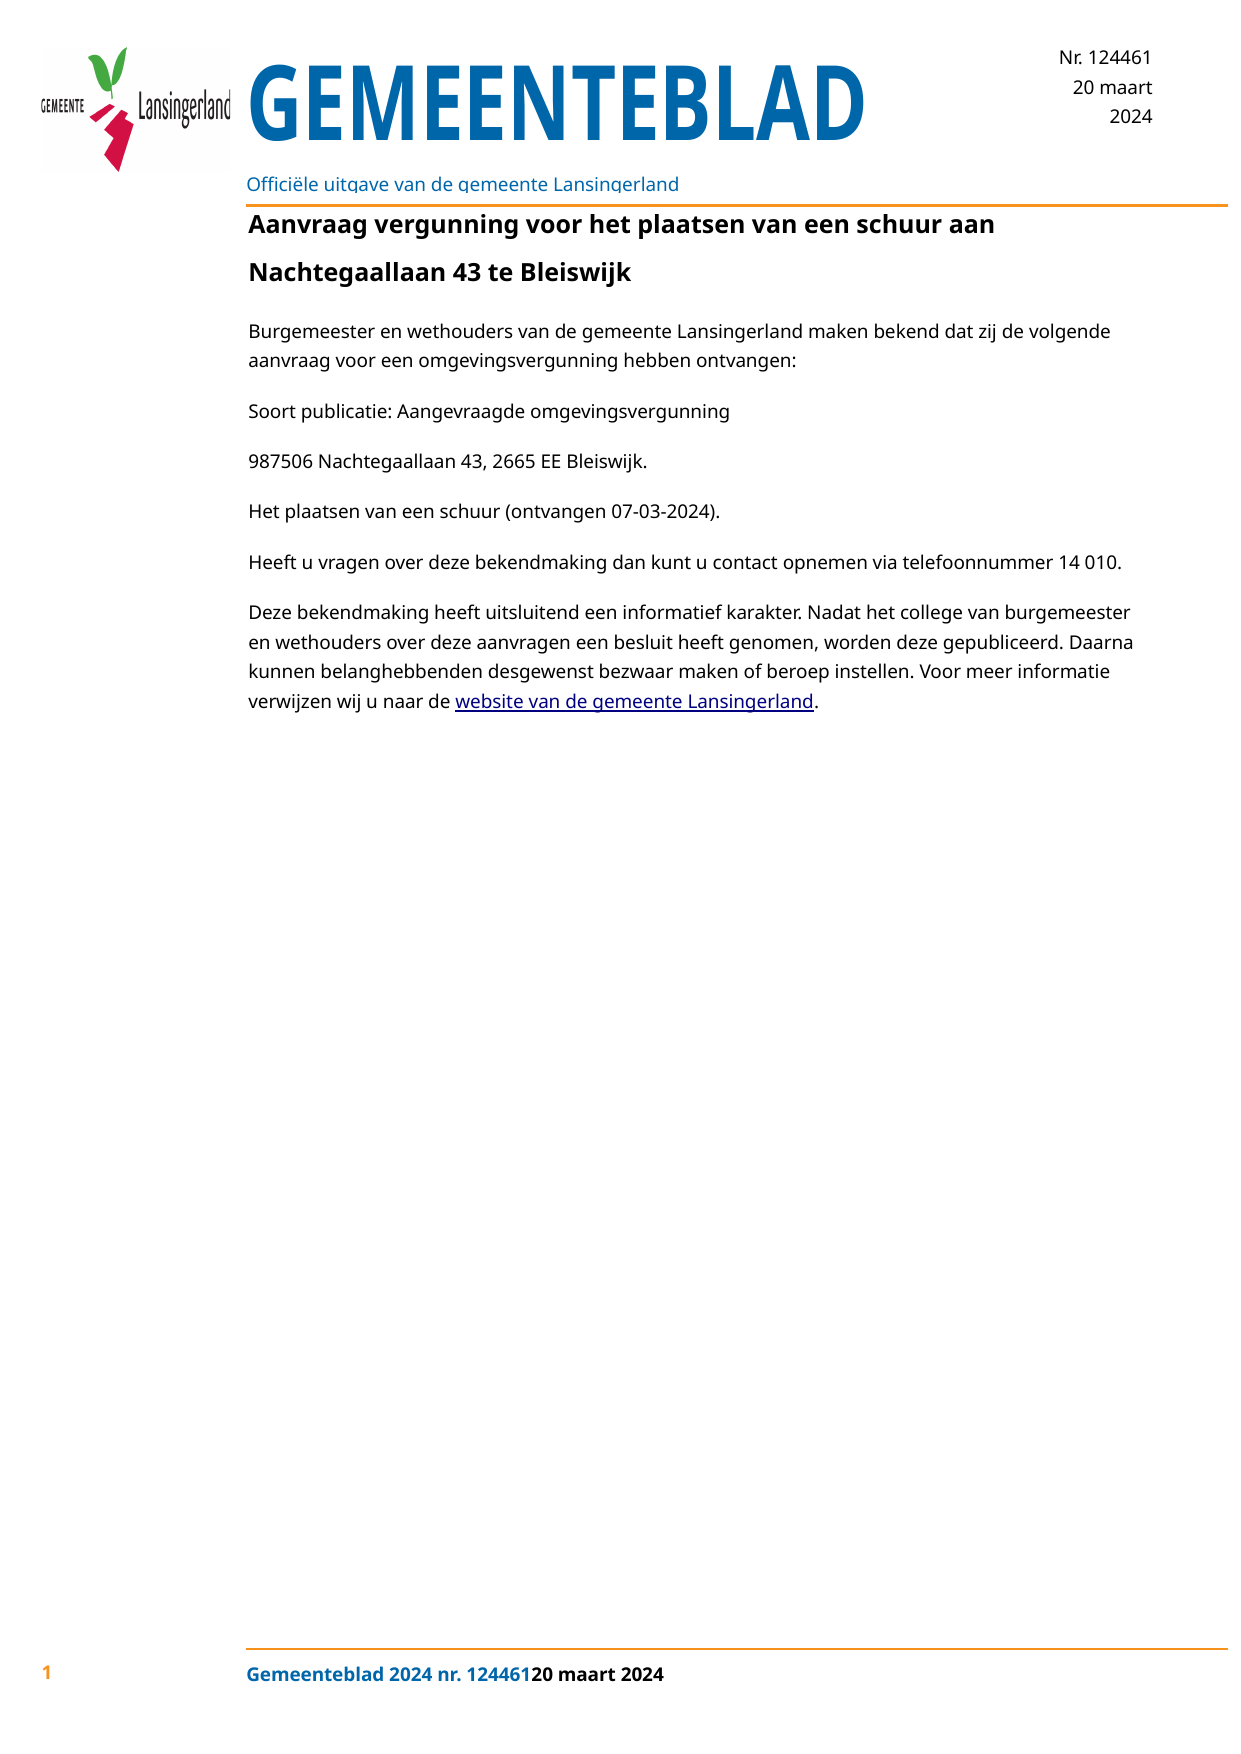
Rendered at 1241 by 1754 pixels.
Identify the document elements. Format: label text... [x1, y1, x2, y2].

text Aanvraag vergunning voor het plaatsen van een schuur aan Nachtegaallaan 43 te Bleiswijk [248, 207, 1152, 288]
text Burgemeester en wethouders van de gemeente Lansingerland maken bekend dat zij de volgende aanvraag voor een omgevingsvergunning hebben ontvangen: [248, 318, 1152, 373]
text Soort publicatie: Aangevraagde omgevingsvergunning [248, 398, 1152, 424]
picture [41, 47, 231, 172]
text 987506 Nachtegaallaan 43, 2665 EE Bleiswijk. [248, 448, 1152, 474]
text Heeft u vragen over deze bekendmaking dan kunt u contact opnemen via telefoonnummer 14 010. [248, 549, 1152, 575]
text Het plaatsen van een schuur (ontvangen 07-03-2024). [248, 499, 1152, 524]
text Deze bekendmaking heeft uitsluitend een informatief karakter. Nadat het college van burgemeester en wethouders over deze aanvragen een besluit heeft genomen, worden deze gepubliceerd. Daarna kunnen belanghebbenden desgewenst bezwaar maken of beroep instellen. Voor meer informatie verwijzen wij u naar de website van de gemeente Lansingerland. [248, 599, 1152, 714]
